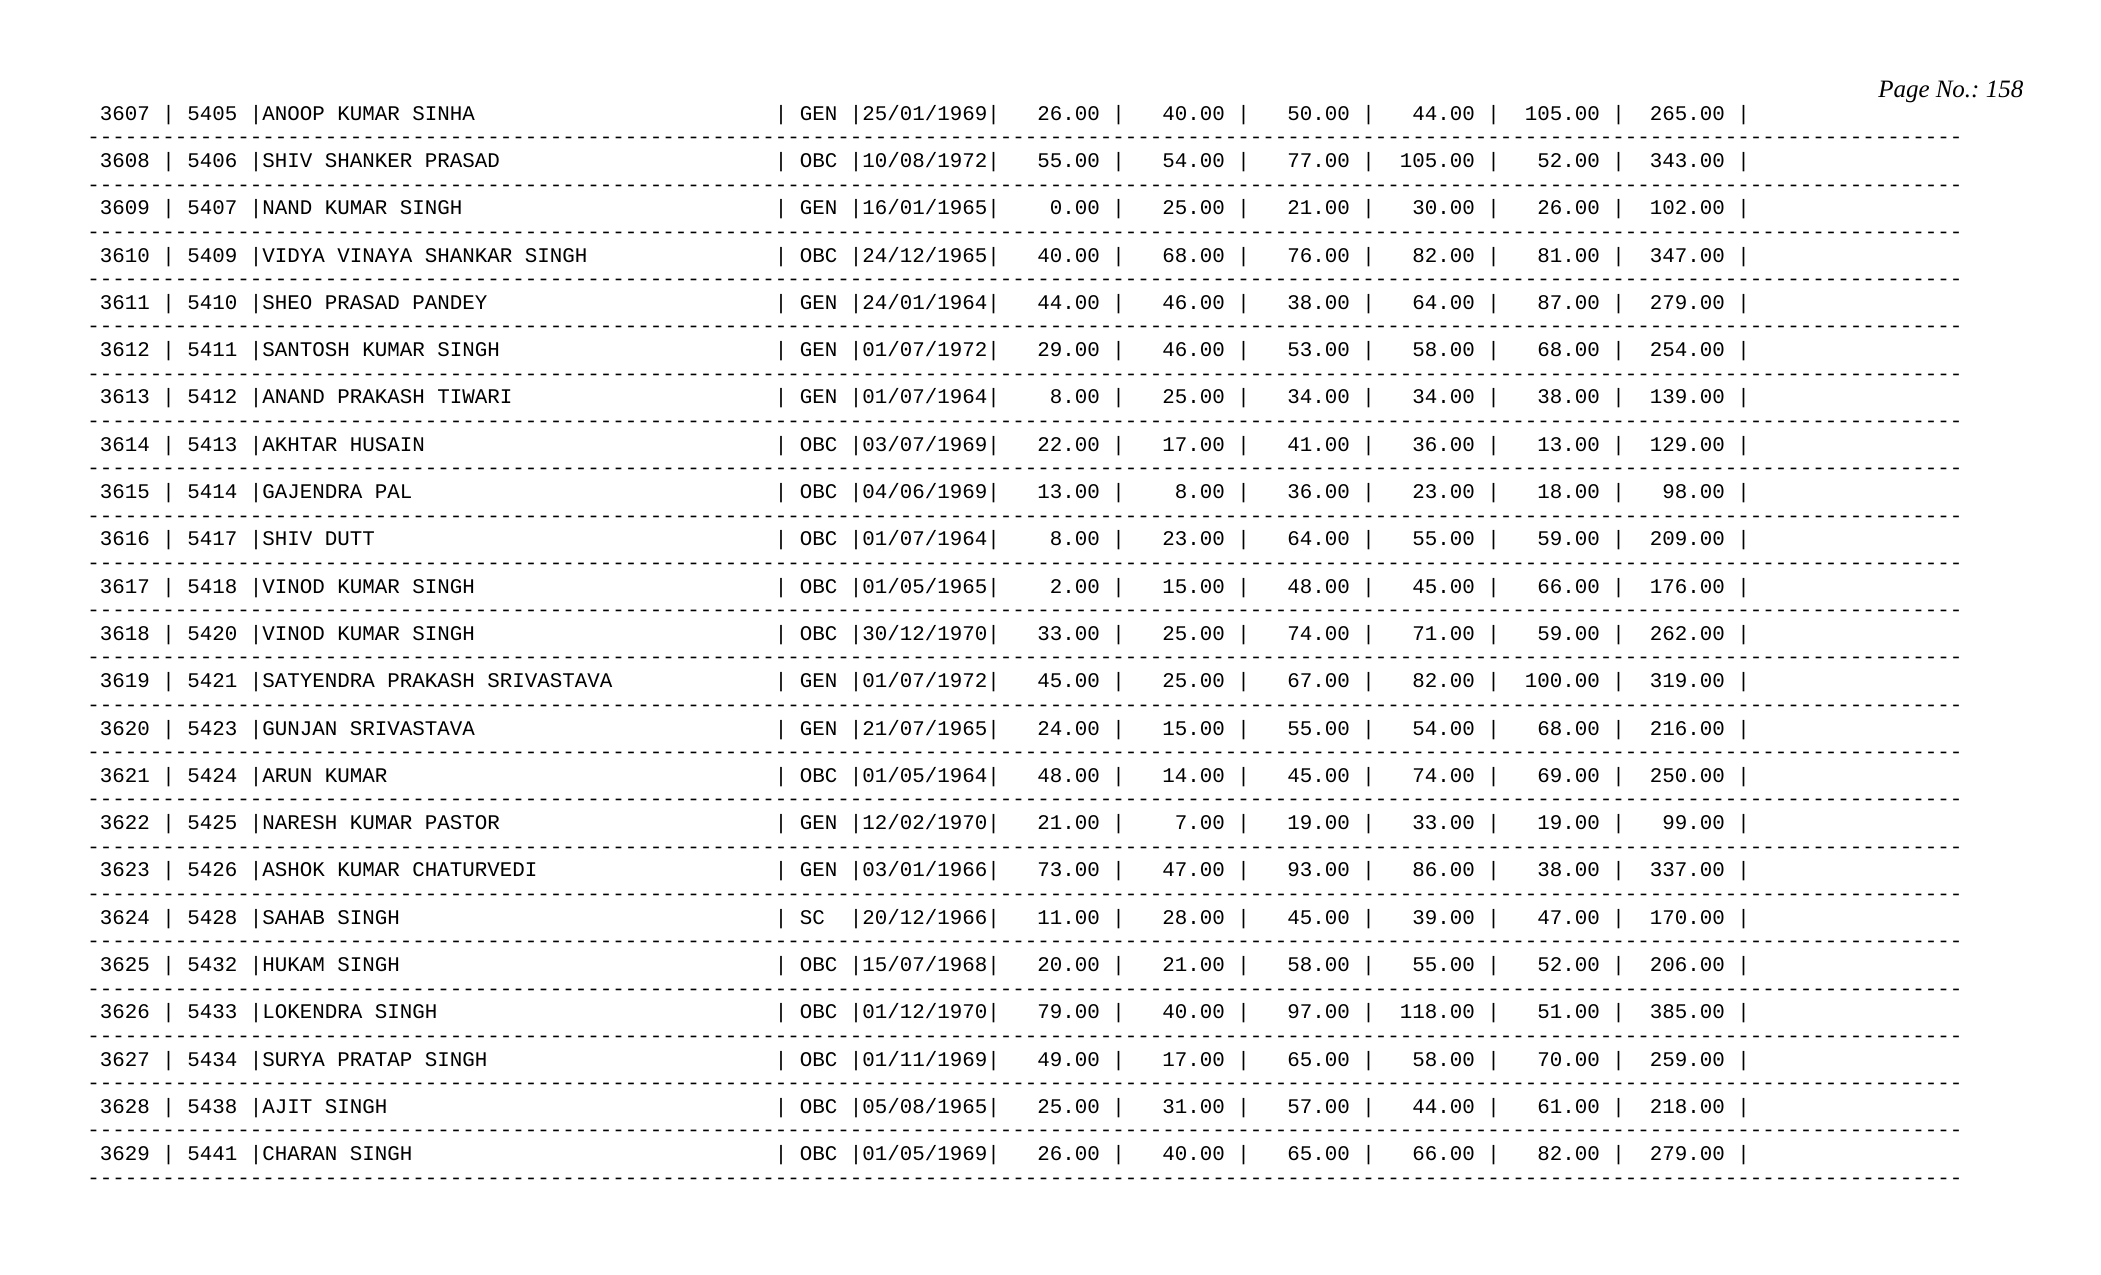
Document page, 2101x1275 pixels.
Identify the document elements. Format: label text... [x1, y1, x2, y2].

text 3623 | 5426 |ASHOK KUMAR CHATURVEDI | GEN |03/01/1966| 73.00 | 47.00 | 93.00 | 86.00 | 38.00 | 337.00 | [87, 859, 2025, 883]
text ------------------------------------------------------------------------------------------------------------------------------------------------------ [87, 978, 2025, 1001]
text 3607 | 5405 |ANOOP KUMAR SINHA | GEN |25/01/1969| 26.00 | 40.00 | 50.00 | 44.00 | 105.00 | 265.00 | [87, 103, 2025, 126]
text 3608 | 5406 |SHIV SHANKER PRASAD | OBC |10/08/1972| 55.00 | 54.00 | 77.00 | 105.00 | 52.00 | 343.00 | [87, 150, 2025, 174]
text 3627 | 5434 |SURYA PRATAP SINGH | OBC |01/11/1969| 49.00 | 17.00 | 65.00 | 58.00 | 70.00 | 259.00 | [87, 1048, 2025, 1072]
text ------------------------------------------------------------------------------------------------------------------------------------------------------ [87, 836, 2025, 859]
text 3609 | 5407 |NAND KUMAR SINGH | GEN |16/01/1965| 0.00 | 25.00 | 21.00 | 30.00 | 26.00 | 102.00 | [87, 197, 2025, 221]
text 3619 | 5421 |SATYENDRA PRAKASH SRIVASTAVA | GEN |01/07/1972| 45.00 | 25.00 | 67.00 | 82.00 | 100.00 | 319.00 | [87, 670, 2025, 694]
text ------------------------------------------------------------------------------------------------------------------------------------------------------ [87, 457, 2025, 481]
text ------------------------------------------------------------------------------------------------------------------------------------------------------ [87, 1119, 2025, 1143]
text ------------------------------------------------------------------------------------------------------------------------------------------------------ [87, 788, 2025, 812]
text 3610 | 5409 |VIDYA VINAYA SHANKAR SINGH | OBC |24/12/1965| 40.00 | 68.00 | 76.00 | 82.00 | 81.00 | 347.00 | [87, 244, 2025, 268]
text 3620 | 5423 |GUNJAN SRIVASTAVA | GEN |21/07/1965| 24.00 | 15.00 | 55.00 | 54.00 | 68.00 | 216.00 | [87, 717, 2025, 741]
text ------------------------------------------------------------------------------------------------------------------------------------------------------ [87, 883, 2025, 907]
text 3622 | 5425 |NARESH KUMAR PASTOR | GEN |12/02/1970| 21.00 | 7.00 | 19.00 | 33.00 | 19.00 | 99.00 | [87, 812, 2025, 836]
text ------------------------------------------------------------------------------------------------------------------------------------------------------ [87, 741, 2025, 765]
text 3614 | 5413 |AKHTAR HUSAIN | OBC |03/07/1969| 22.00 | 17.00 | 41.00 | 36.00 | 13.00 | 129.00 | [87, 434, 2025, 457]
text 3624 | 5428 |SAHAB SINGH | SC |20/12/1966| 11.00 | 28.00 | 45.00 | 39.00 | 47.00 | 170.00 | [87, 907, 2025, 930]
text ------------------------------------------------------------------------------------------------------------------------------------------------------ [87, 694, 2025, 717]
text 3618 | 5420 |VINOD KUMAR SINGH | OBC |30/12/1970| 33.00 | 25.00 | 74.00 | 71.00 | 59.00 | 262.00 | [87, 623, 2025, 647]
text ------------------------------------------------------------------------------------------------------------------------------------------------------ [87, 599, 2025, 623]
text 3617 | 5418 |VINOD KUMAR SINGH | OBC |01/05/1965| 2.00 | 15.00 | 48.00 | 45.00 | 66.00 | 176.00 | [87, 576, 2025, 599]
text ------------------------------------------------------------------------------------------------------------------------------------------------------ [87, 1025, 2025, 1048]
text ------------------------------------------------------------------------------------------------------------------------------------------------------ [87, 930, 2025, 954]
text ------------------------------------------------------------------------------------------------------------------------------------------------------ [87, 552, 2025, 576]
text ------------------------------------------------------------------------------------------------------------------------------------------------------ [87, 647, 2025, 670]
text 3629 | 5441 |CHARAN SINGH | OBC |01/05/1969| 26.00 | 40.00 | 65.00 | 66.00 | 82.00 | 279.00 | [87, 1143, 2025, 1167]
text ------------------------------------------------------------------------------------------------------------------------------------------------------ [87, 505, 2025, 528]
text 3611 | 5410 |SHEO PRASAD PANDEY | GEN |24/01/1964| 44.00 | 46.00 | 38.00 | 64.00 | 87.00 | 279.00 | [87, 292, 2025, 316]
text 3616 | 5417 |SHIV DUTT | OBC |01/07/1964| 8.00 | 23.00 | 64.00 | 55.00 | 59.00 | 209.00 | [87, 528, 2025, 552]
text ------------------------------------------------------------------------------------------------------------------------------------------------------ [87, 316, 2025, 339]
text 3613 | 5412 |ANAND PRAKASH TIWARI | GEN |01/07/1964| 8.00 | 25.00 | 34.00 | 34.00 | 38.00 | 139.00 | [87, 386, 2025, 410]
text ------------------------------------------------------------------------------------------------------------------------------------------------------ [87, 1072, 2025, 1096]
text 3615 | 5414 |GAJENDRA PAL | OBC |04/06/1969| 13.00 | 8.00 | 36.00 | 23.00 | 18.00 | 98.00 | [87, 481, 2025, 505]
text 3612 | 5411 |SANTOSH KUMAR SINGH | GEN |01/07/1972| 29.00 | 46.00 | 53.00 | 58.00 | 68.00 | 254.00 | [87, 339, 2025, 363]
text 3625 | 5432 |HUKAM SINGH | OBC |15/07/1968| 20.00 | 21.00 | 58.00 | 55.00 | 52.00 | 206.00 | [87, 954, 2025, 978]
text ------------------------------------------------------------------------------------------------------------------------------------------------------ [87, 363, 2025, 386]
text ------------------------------------------------------------------------------------------------------------------------------------------------------ [87, 268, 2025, 292]
text ------------------------------------------------------------------------------------------------------------------------------------------------------ [87, 221, 2025, 244]
text ------------------------------------------------------------------------------------------------------------------------------------------------------ [87, 126, 2025, 150]
text 3626 | 5433 |LOKENDRA SINGH | OBC |01/12/1970| 79.00 | 40.00 | 97.00 | 118.00 | 51.00 | 385.00 | [87, 1001, 2025, 1025]
text 3628 | 5438 |AJIT SINGH | OBC |05/08/1965| 25.00 | 31.00 | 57.00 | 44.00 | 61.00 | 218.00 | [87, 1096, 2025, 1119]
text ------------------------------------------------------------------------------------------------------------------------------------------------------ [87, 1167, 2025, 1190]
text ------------------------------------------------------------------------------------------------------------------------------------------------------ [87, 174, 2025, 197]
text ------------------------------------------------------------------------------------------------------------------------------------------------------ [87, 410, 2025, 434]
text 3621 | 5424 |ARUN KUMAR | OBC |01/05/1964| 48.00 | 14.00 | 45.00 | 74.00 | 69.00 | 250.00 | [87, 765, 2025, 788]
